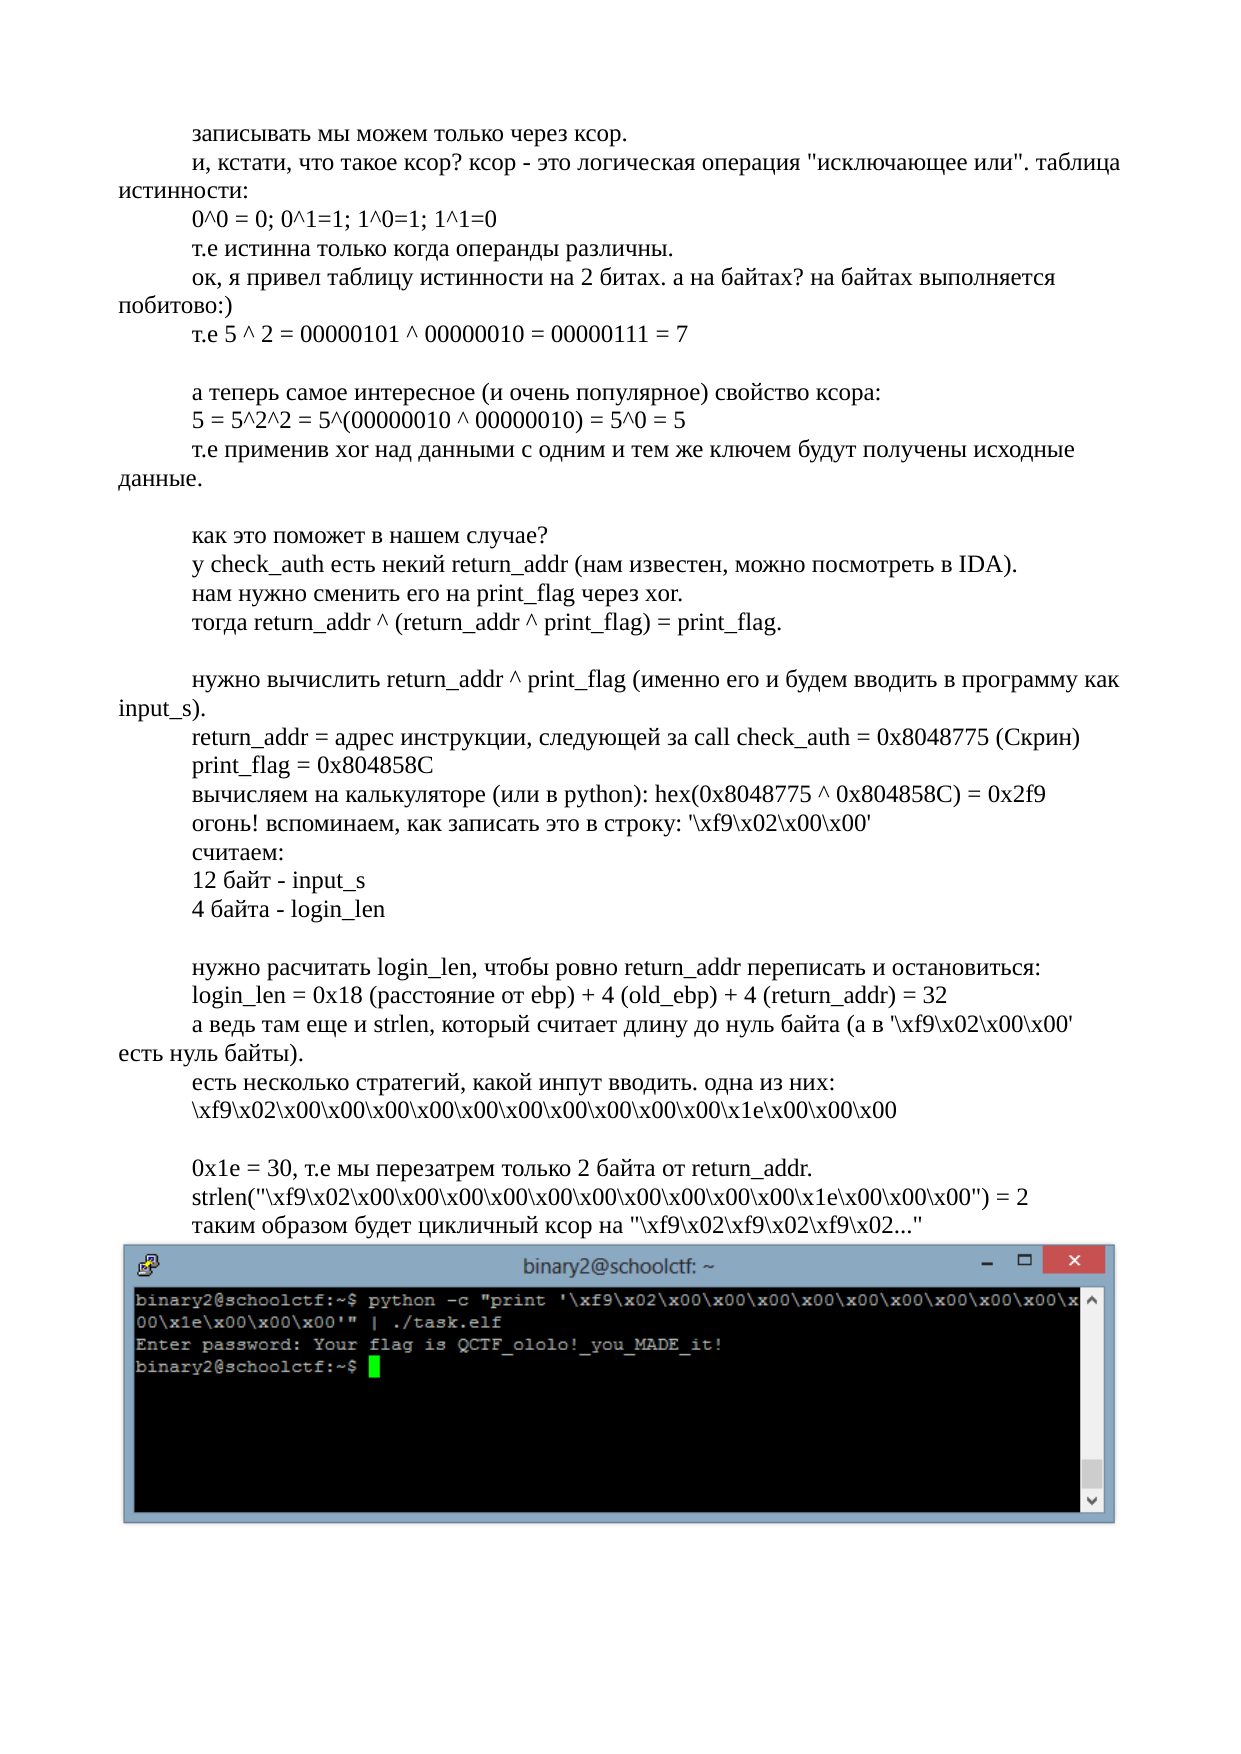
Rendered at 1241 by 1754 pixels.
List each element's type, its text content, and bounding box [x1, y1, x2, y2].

text тогда return_addr ^ (return_addr ^ print_flag) = print_flag. [118, 607, 1122, 636]
text огонь! вспоминаем, как записать это в строку: '\xf9\x02\x00\x00' [118, 808, 1122, 837]
text т.е применив xor над данными с одним и тем же ключем будут получены исходные данные. [118, 434, 1122, 492]
text 0x1e = 30, т.е мы перезатрем только 2 байта от return_addr. [118, 1153, 1122, 1182]
text 4 байта - login_len [118, 894, 1122, 923]
text т.е истинна только когда операнды различны. [118, 233, 1122, 262]
picture [118, 1239, 1122, 1529]
text 12 байт - input_s [118, 866, 1122, 894]
text нужно вычислить return_addr ^ print_flag (именно его и будем вводить в программу как input_s). [118, 664, 1122, 722]
text \xf9\x02\x00\x00\x00\x00\x00\x00\x00\x00\x00\x00\x1e\x00\x00\x00 [118, 1096, 1122, 1124]
text таким образом будет цикличный ксор на "\xf9\x02\xf9\x02\xf9\x02..." [118, 1211, 1122, 1239]
text return_addr = адрес инструкции, следующей за call check_auth = 0x8048775 (Скрин) [118, 722, 1122, 751]
text считаем: [118, 837, 1122, 866]
text есть несколько стратегий, какой инпут вводить. одна из них: [118, 1067, 1122, 1096]
text т.е 5 ^ 2 = 00000101 ^ 00000010 = 00000111 = 7 [118, 319, 1122, 348]
text нам нужно сменить его на print_flag через xor. [118, 578, 1122, 607]
text strlen("\xf9\x02\x00\x00\x00\x00\x00\x00\x00\x00\x00\x00\x1e\x00\x00\x00") = 2 [118, 1182, 1122, 1211]
text а ведь там еще и strlen, который считает длину до нуль байта (а в '\xf9\x02\x00\x00' есть нуль байты). [118, 1009, 1122, 1067]
text как это поможет в нашем случае? [118, 521, 1122, 549]
text и, кстати, что такое ксор? ксор - это логическая операция "исключающее или". таблица истинности: [118, 147, 1122, 204]
text вычисляем на калькуляторе (или в python): hex(0x8048775 ^ 0x804858C) = 0x2f9 [118, 779, 1122, 808]
text ок, я привел таблицу истинности на 2 битах. а на байтах? на байтах выполняется побитово:) [118, 262, 1122, 319]
text login_len = 0x18 (расстояние от ebp) + 4 (old_ebp) + 4 (return_addr) = 32 [118, 981, 1122, 1009]
text записывать мы можем только через ксор. [118, 118, 1122, 147]
text нужно расчитать login_len, чтобы ровно return_addr переписать и остановиться: [118, 952, 1122, 981]
text 0^0 = 0; 0^1=1; 1^0=1; 1^1=0 [118, 204, 1122, 233]
text а теперь самое интересное (и очень популярное) свойство ксора: [118, 377, 1122, 406]
text 5 = 5^2^2 = 5^(00000010 ^ 00000010) = 5^0 = 5 [118, 406, 1122, 434]
text print_flag = 0x804858C [118, 751, 1122, 779]
text у check_auth есть некий return_addr (нам известен, можно посмотреть в IDA). [118, 549, 1122, 578]
